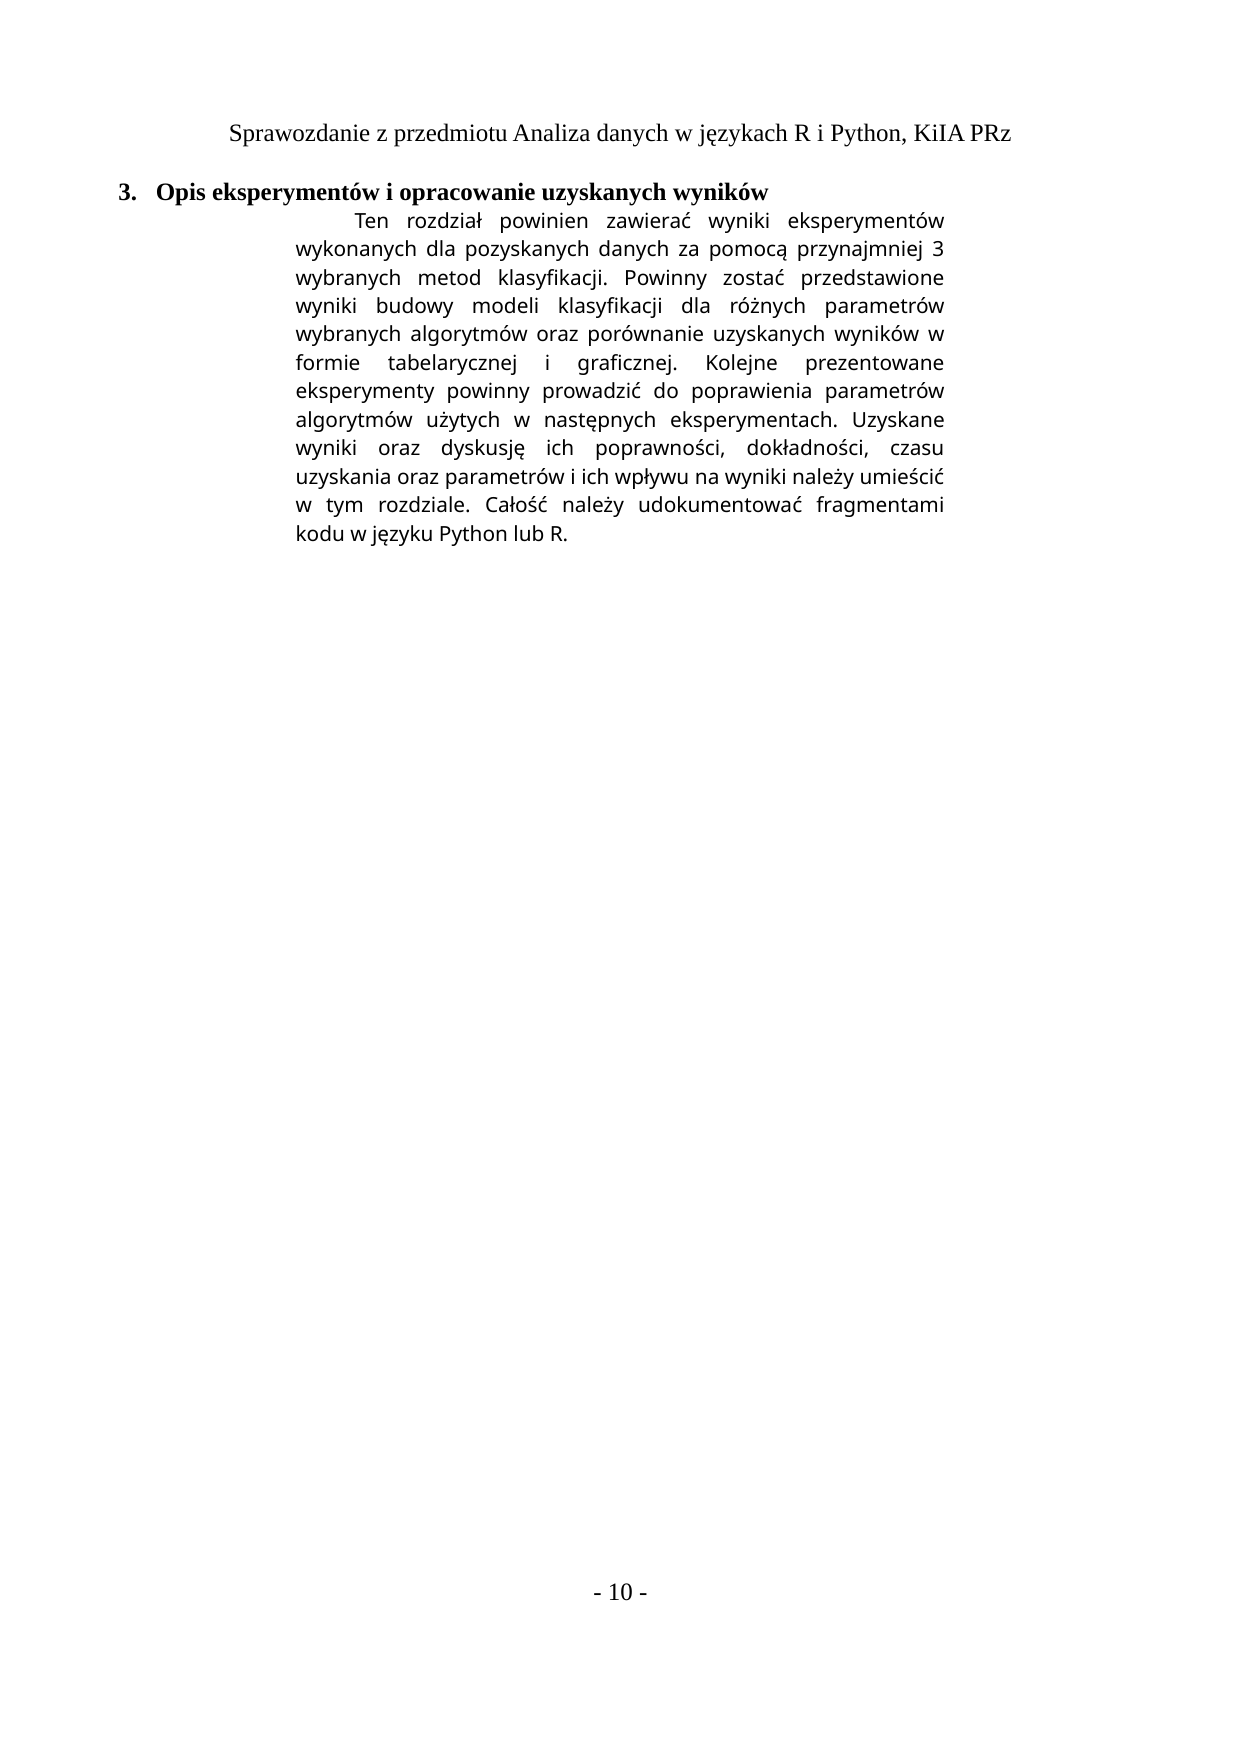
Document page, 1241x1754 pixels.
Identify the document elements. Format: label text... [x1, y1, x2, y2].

list Opis eksperymentów i opracowanie uzyskanych wyników [118, 177, 1122, 206]
text Ten rozdział powinien zawierać wyniki eksperymentów wykonanych dla pozyskanych danych za pomocą przynajmniej 3 wybranych metod klasyfikacji. Powinny zostać przedstawione wyniki budowy modeli klasyfikacji dla różnych parametrów wybranych algorytmów oraz porównanie uzyskanych wyników w formie tabelarycznej i graficznej. Kolejne prezentowane eksperymenty powinny prowadzić do poprawienia parametrów algorytmów użytych w następnych eksperymentach. Uzyskane wyniki oraz dyskusję ich poprawności, dokładności, czasu uzyskania oraz parametrów i ich wpływu na wyniki należy umieścić w tym rozdziale. Całość należy udokumentować fragmentami kodu w języku Python lub R. [295, 206, 945, 547]
